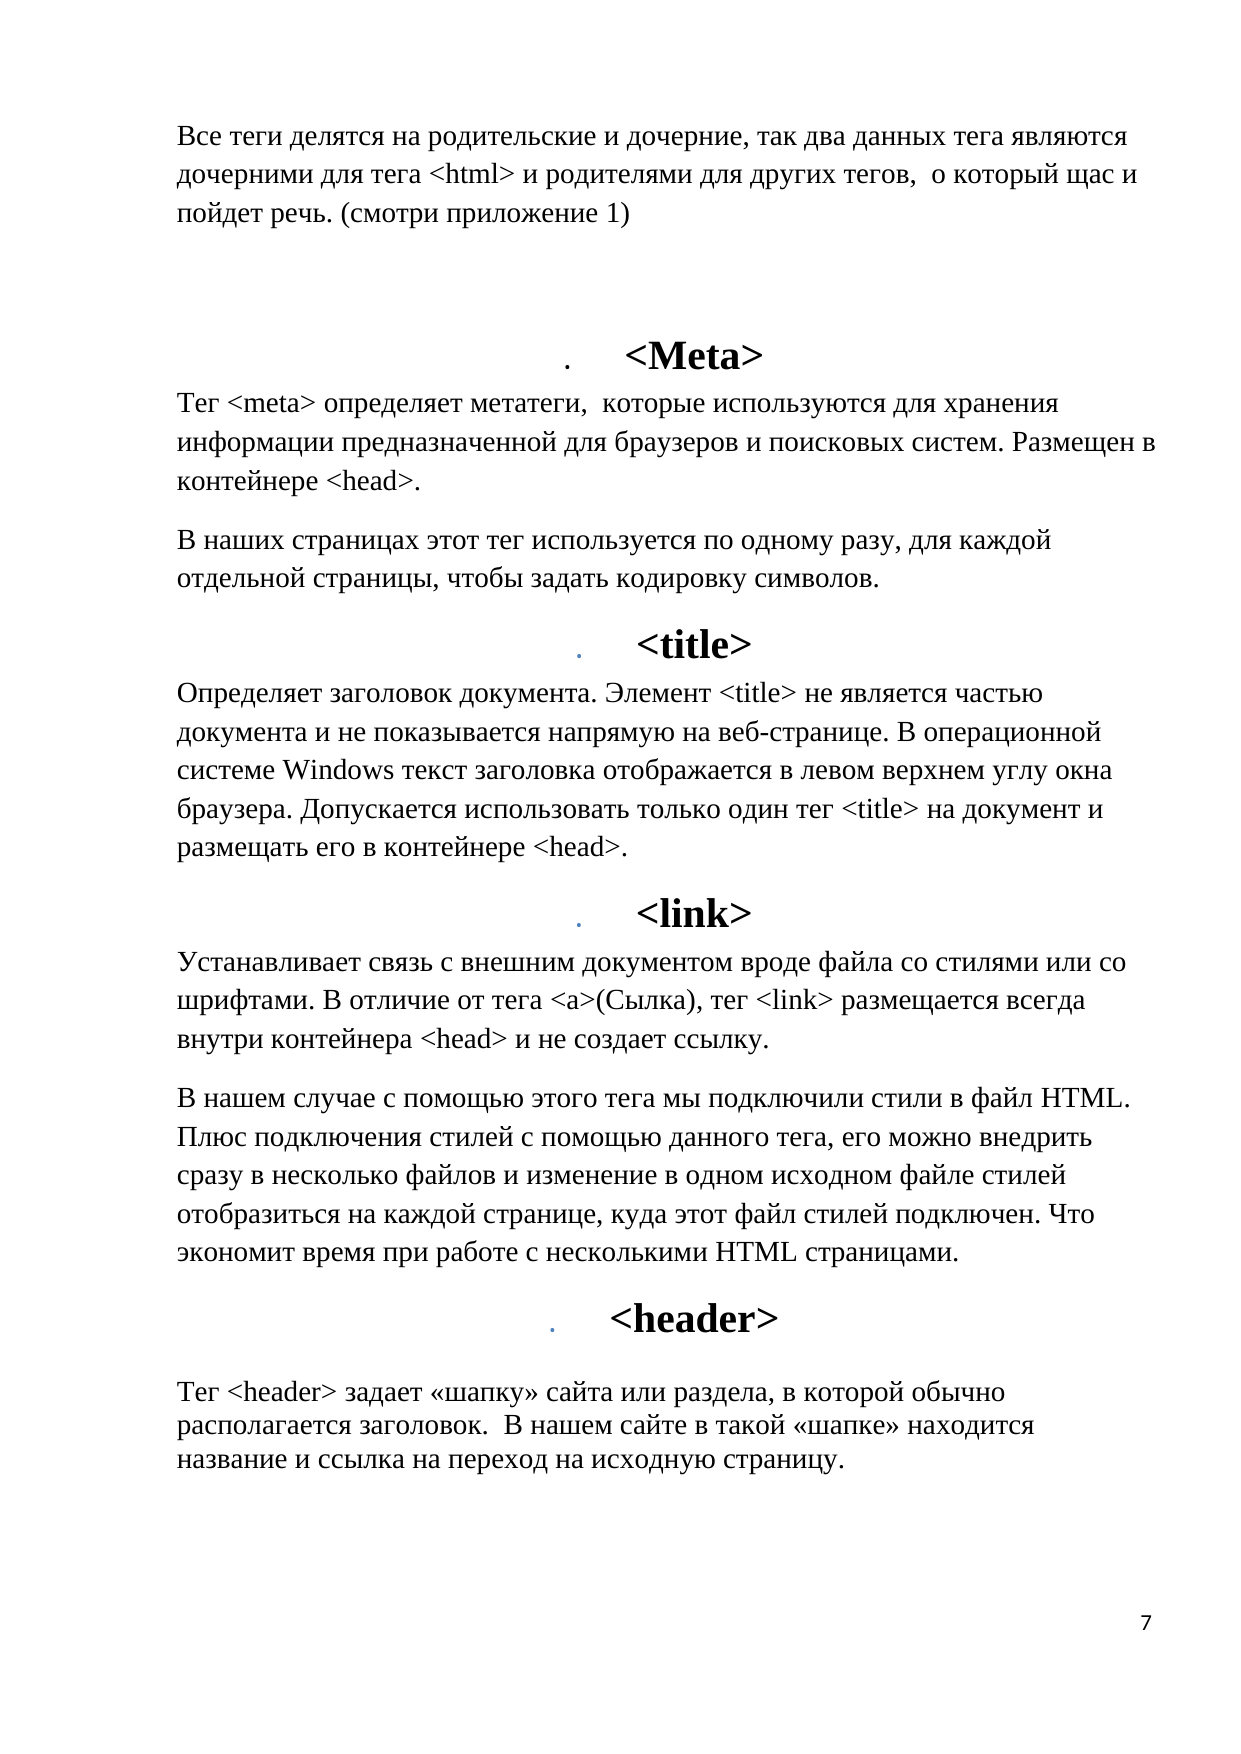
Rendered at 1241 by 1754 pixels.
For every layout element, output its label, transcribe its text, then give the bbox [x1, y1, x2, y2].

subtitle <Meta> [177, 331, 1152, 378]
subtitle <header> [177, 1294, 1152, 1342]
text В нашем случае с помощью этого тега мы подключили стили в файл HTML. Плюс подключения стилей с помощью данного тега, его можно внедрить сразу в несколько файлов и изменение в одном исходном файле стилей отобразиться на каждой странице, куда этот файл стилей подключен. Что экономит время при работе с несколькими HTML страницами. [177, 1080, 1152, 1268]
text Определяет заголовок документа. Элемент <title> не является частью документа и не показывается напрямую на веб-странице. В операционной системе Windows текст заголовка отображается в левом верхнем углу окна браузера. Допускается использовать только один тег <title> на документ и размещать его в контейнере <head>. [177, 675, 1152, 863]
text Тег <meta> определяет метатеги, которые используются для хранения информации предназначенной для браузеров и поисковых систем. Размещен в контейнере <head>. [177, 386, 1167, 496]
subtitle <title> [177, 620, 1152, 668]
text Устанавливает связь с внешним документом вроде файла со стилями или со шрифтами. В отличие от тега <a>(Сылка), тег <link> размещается всегда внутри контейнера <head> и не создает ссылку. [177, 944, 1152, 1054]
text Все теги делятся на родительские и дочерние, так два данных тега являются дочерними для тега <html> и родителями для других тегов, о который щас и пойдет речь. (смотри приложение 1) [177, 118, 1152, 229]
text В наших страницах этот тег используется по одному разу, для каждой отдельной страницы, чтобы задать кодировку символов. [177, 522, 1167, 594]
text Тег <header> задает «шапку» сайта или раздела, в которой обычно располагается заголовок. В нашем сайте в такой «шапке» находится название и ссылка на переход на исходную страницу. [177, 1374, 1152, 1474]
subtitle <link> [177, 889, 1152, 937]
